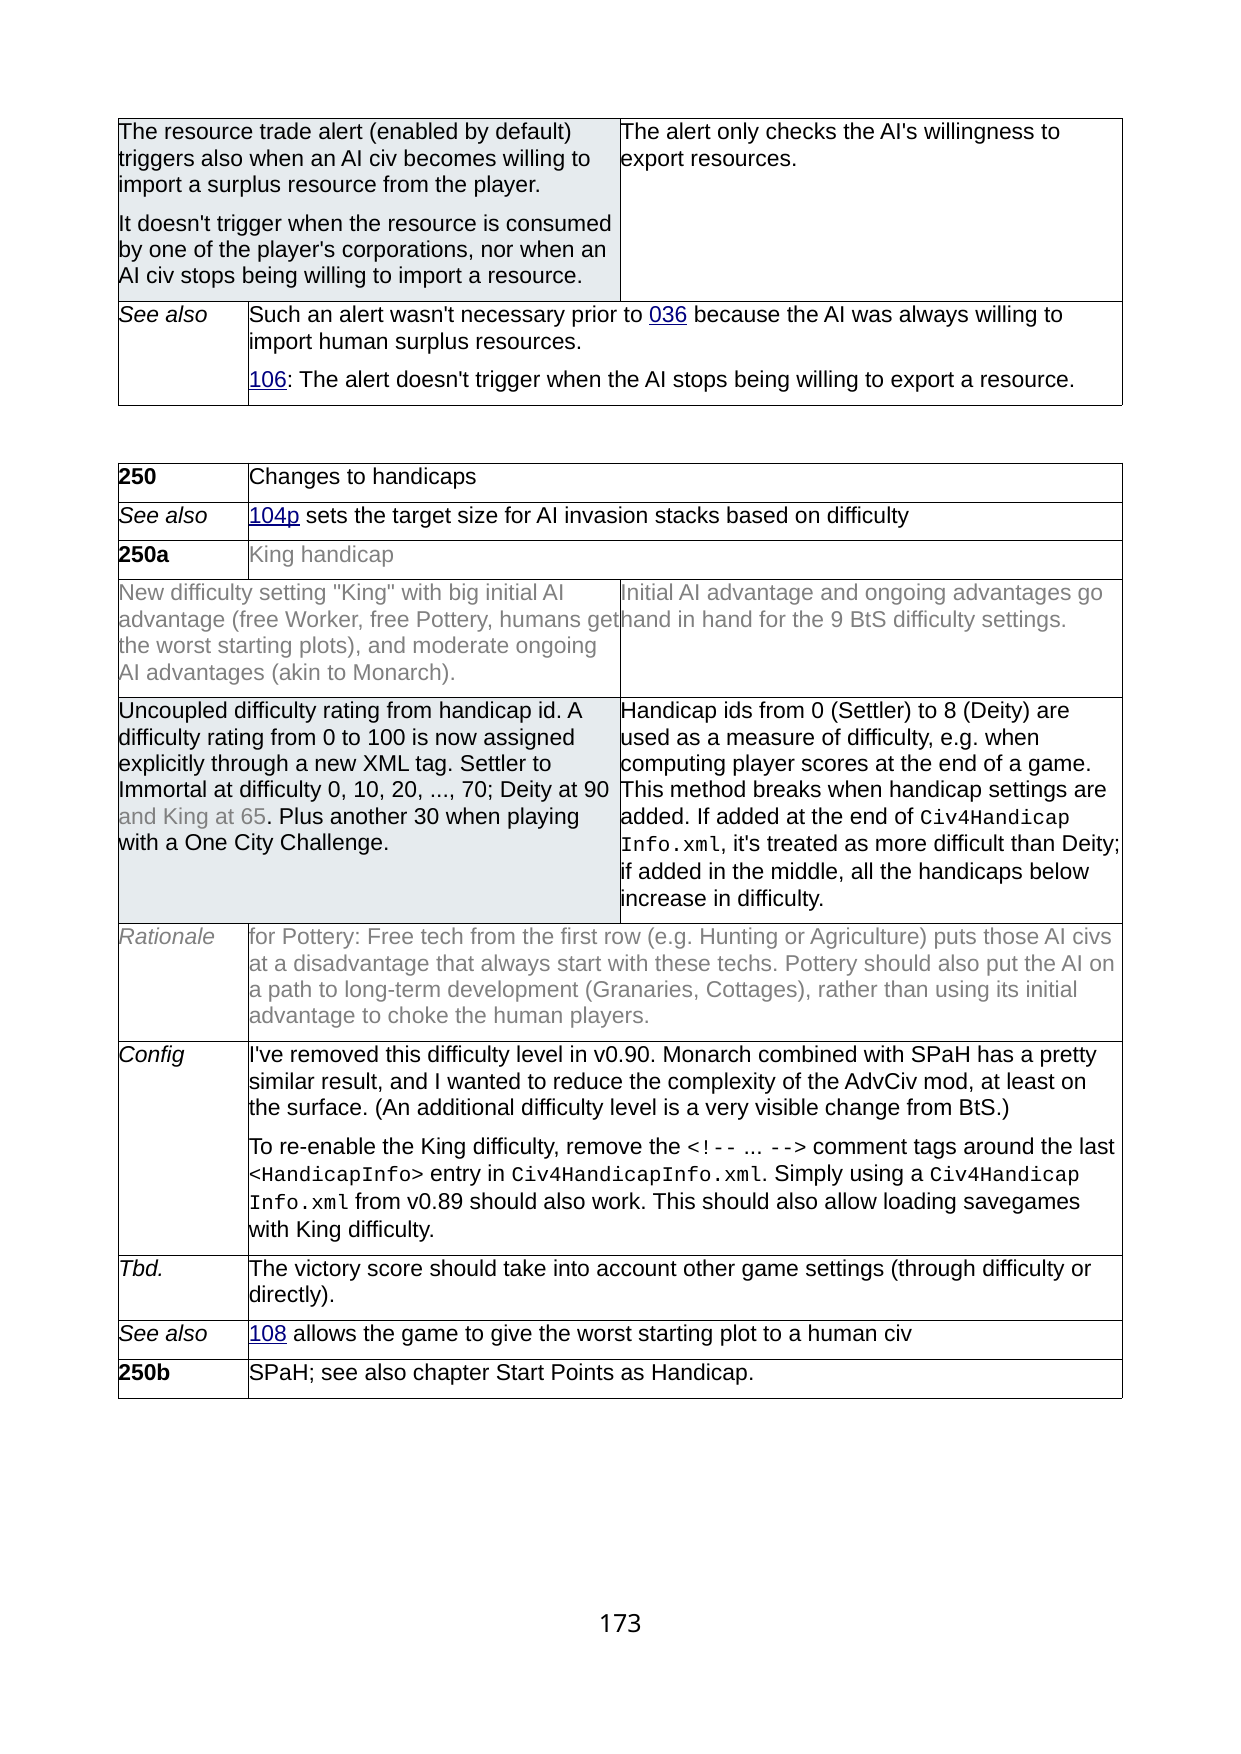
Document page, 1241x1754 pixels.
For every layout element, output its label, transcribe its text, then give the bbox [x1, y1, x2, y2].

table_header Changes to handicaps [249, 464, 1122, 502]
table_cell Uncoupled difficulty rating from handicap id. A difficulty rating from 0 to 100 is now assigned explicitly through a new XML tag. Settler to Immortal at difficulty 0, 10, 20, ..., 70; Deity at 90 and King at 65. Plus another 30 when playing with a One City Challenge. [119, 698, 620, 923]
table_cell Initial AI advantage and ongoing advantages go hand in hand for the 9 BtS difficulty settings. [621, 580, 1122, 697]
table_cell Tbd. [119, 1256, 248, 1320]
table_cell 104p sets the target size for AI invasion stacks based on difficulty [249, 503, 1122, 540]
table_cell New difficulty setting "King" with big initial AI advantage (free Worker, free Pottery, humans get the worst starting plots), and moderate ongoing AI advantages (akin to Monarch). [119, 580, 620, 697]
table_cell See also [119, 1321, 248, 1359]
table_cell 250a [119, 541, 248, 579]
table_cell See also [119, 302, 248, 405]
table_cell Config [119, 1042, 248, 1254]
table_cell The alert only checks the AI's willingness to export resources. [621, 119, 1122, 301]
table_cell Rationale [119, 924, 248, 1041]
table_cell See also [119, 503, 248, 540]
table_header 250 [119, 464, 248, 502]
table_cell The resource trade alert (enabled by default) triggers also when an AI civ becomes willing to import a surplus resource from the player. It doesn't trigger when the resource is consumed by one of the player's corporations, nor when an AI civ stops being willing to import a resource. [119, 119, 620, 301]
table_cell The victory score should take into account other game settings (through difficulty or directly). [249, 1256, 1122, 1320]
table_cell for Pottery: Free tech from the first row (e.g. Hunting or Agriculture) puts those AI civs at a disadvantage that always start with these techs. Pottery should also put the AI on a path to long-term development (Granaries, Cottages), rather than using its initial advantage to choke the human players. [249, 924, 1122, 1041]
table_cell Such an alert wasn't necessary prior to 036 because the AI was always willing to import human surplus resources. 106: The alert doesn't trigger when the AI stops being willing to export a resource. [249, 302, 1122, 405]
table_cell I've removed this difficulty level in v0.90. Monarch combined with SPaH has a pretty similar result, and I wanted to reduce the complexity of the AdvCiv mod, at least on the surface. (An additional difficulty level is a very visible change from BtS.) To re-enable the King difficulty, remove the <!-- ... --> comment tags around the last <HandicapInfo> entry in Civ4HandicapInfo.xml. Simply using a Civ4Handicap Info.xml from v0.89 should also work. This should also allow loading savegames with King difficulty. [249, 1042, 1122, 1254]
table_cell SPaH; see also chapter Start Points as Handicap. [249, 1360, 1122, 1397]
table_cell 250b [119, 1360, 248, 1397]
table_cell 108 allows the game to give the worst starting plot to a human civ [249, 1321, 1122, 1359]
table_cell Handicap ids from 0 (Settler) to 8 (Deity) are used as a measure of difficulty, e.g. when computing player scores at the end of a game. This method breaks when handicap settings are added. If added at the end of Civ4Handicap Info.xml, it's treated as more difficult than Deity; if added in the middle, all the handicaps below increase in difficulty. [621, 698, 1122, 923]
table_cell King handicap [249, 541, 1122, 579]
